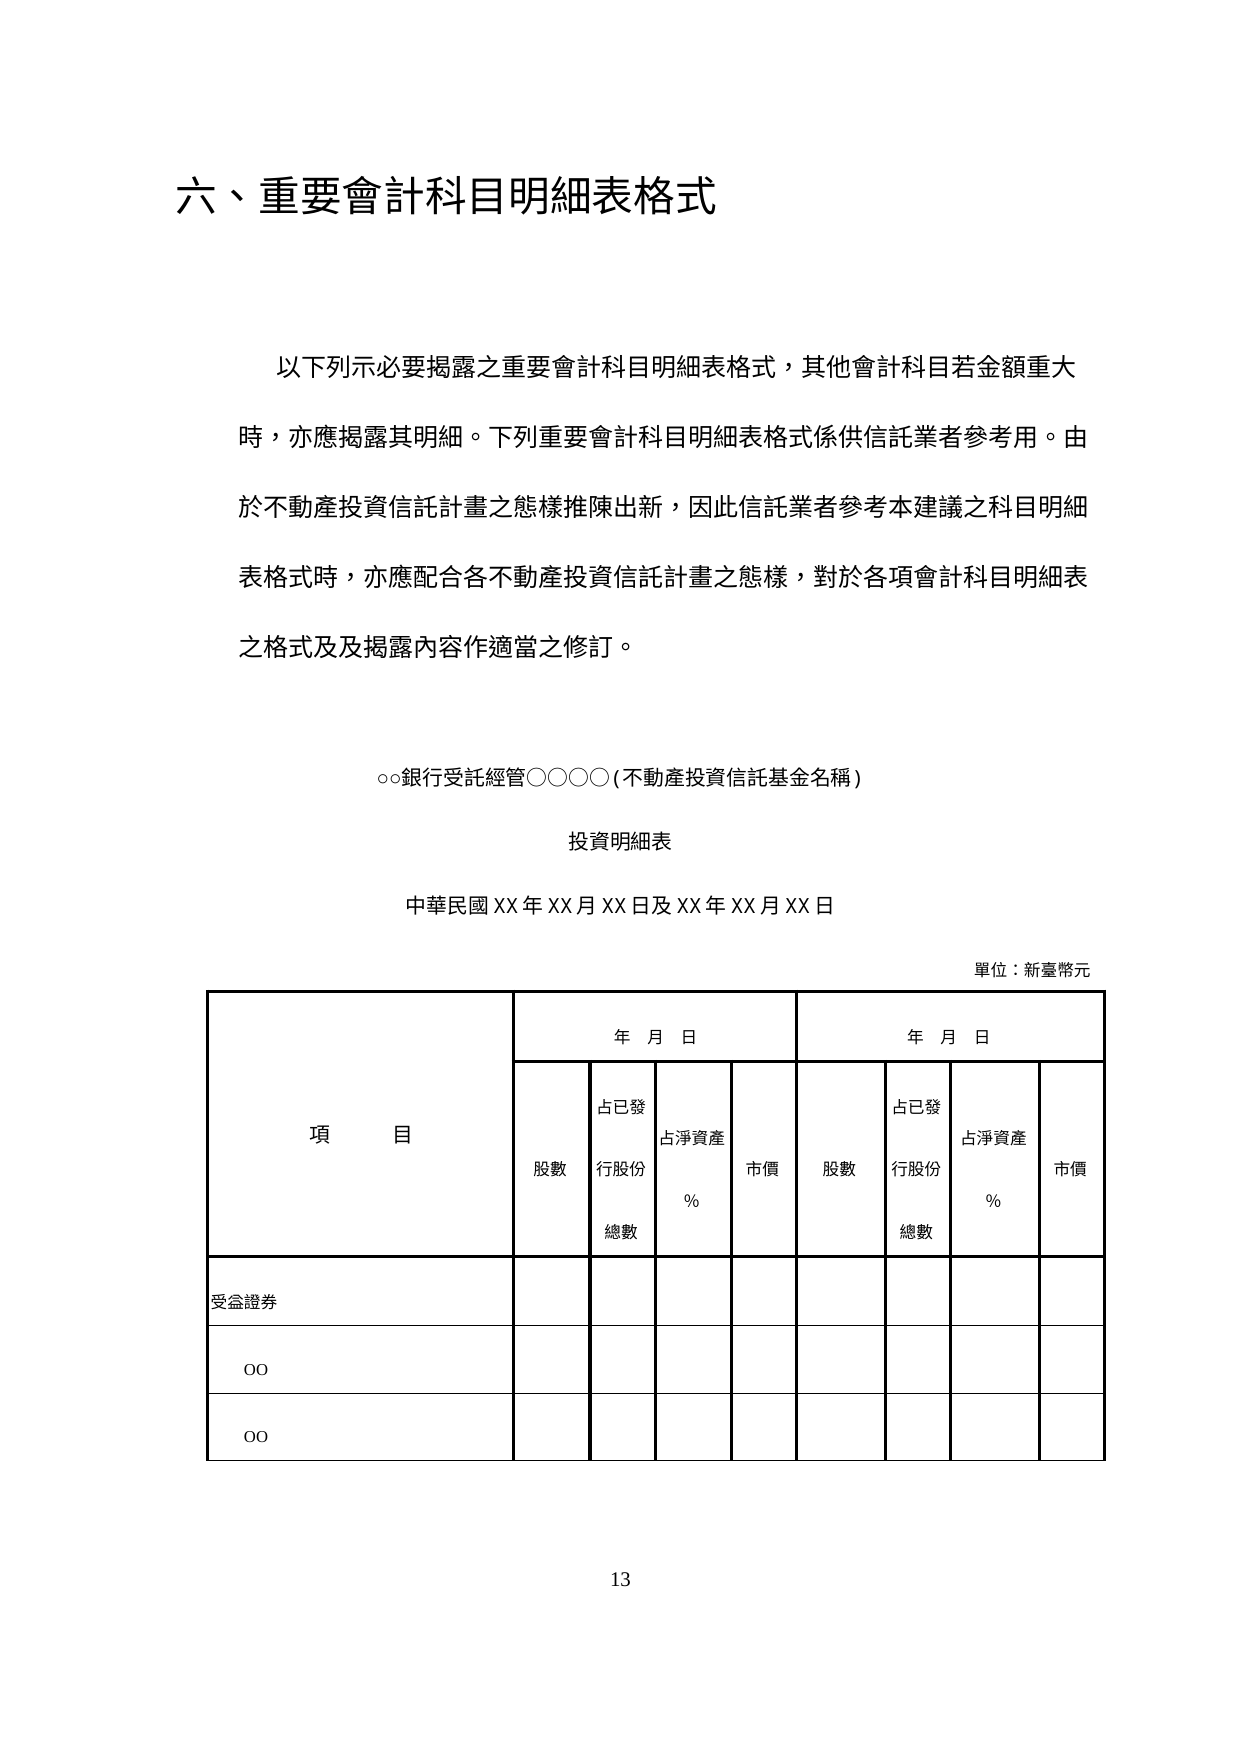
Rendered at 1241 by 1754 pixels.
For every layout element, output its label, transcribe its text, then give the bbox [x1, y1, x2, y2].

table_cell [887, 1326, 949, 1393]
table_cell [657, 1258, 730, 1325]
table_cell OO [209, 1394, 512, 1460]
table_cell [733, 1394, 795, 1460]
text 以下列示必要揭露之重要會計科目明細表格式，其他會計科目若金額重大時，亦應揭露其明細。下列重要會計科目明細表格式係供信託業者參考用。由於不動產投資信託計畫之態樣推陳出新，因此信託業者參考本建議之科目明細表格式時，亦應配合各不動產投資信託計畫之態樣，對於各項會計科目明細表之格式及及揭露內容作適當之修訂。 [239, 324, 1090, 666]
table_cell 占已發行股份總數 [887, 1063, 949, 1255]
table_cell 占淨資產％ [657, 1063, 730, 1255]
table_cell 占已發行股份總數 [592, 1063, 654, 1255]
table_cell [952, 1394, 1038, 1460]
text 單位：新臺幣元 [150, 927, 1090, 989]
table_cell [515, 1394, 588, 1460]
table_cell [592, 1258, 654, 1325]
table_cell [657, 1394, 730, 1460]
table_cell [1041, 1326, 1103, 1393]
text ○○銀行受託經管○○○○(不動產投資信託基金名稱) [150, 735, 1090, 797]
table_cell [592, 1394, 654, 1460]
table_cell [1041, 1258, 1103, 1325]
table_cell [733, 1258, 795, 1325]
subtitle 六、重要會計科目明細表格式 [175, 151, 1090, 214]
table_cell [887, 1394, 949, 1460]
table_cell [887, 1258, 949, 1325]
text 中華民國XX年XX月XX日及XX年XX月XX日 [150, 863, 1090, 925]
table_cell 市價 [733, 1063, 795, 1255]
table_cell [657, 1326, 730, 1393]
table_cell 受益證券 [209, 1258, 512, 1325]
table_cell [798, 1326, 884, 1393]
table_cell OO [209, 1326, 512, 1393]
table_cell 市價 [1041, 1063, 1103, 1255]
table_cell [952, 1326, 1038, 1393]
text 投資明細表 [150, 799, 1090, 861]
table_cell [515, 1326, 588, 1393]
table_cell [798, 1394, 884, 1460]
table_header 項 目 [209, 993, 512, 1255]
table_cell [592, 1326, 654, 1393]
table_cell [1041, 1394, 1103, 1460]
table_cell 占淨資產％ [952, 1063, 1038, 1255]
table_cell [733, 1326, 795, 1393]
table_cell [798, 1258, 884, 1325]
table_cell 股數 [515, 1063, 588, 1255]
table_cell [515, 1258, 588, 1325]
table_cell 股數 [798, 1063, 884, 1255]
table_header 年 月 日 [798, 993, 1103, 1060]
table_cell [952, 1258, 1038, 1325]
table_header 年 月 日 [515, 993, 795, 1060]
